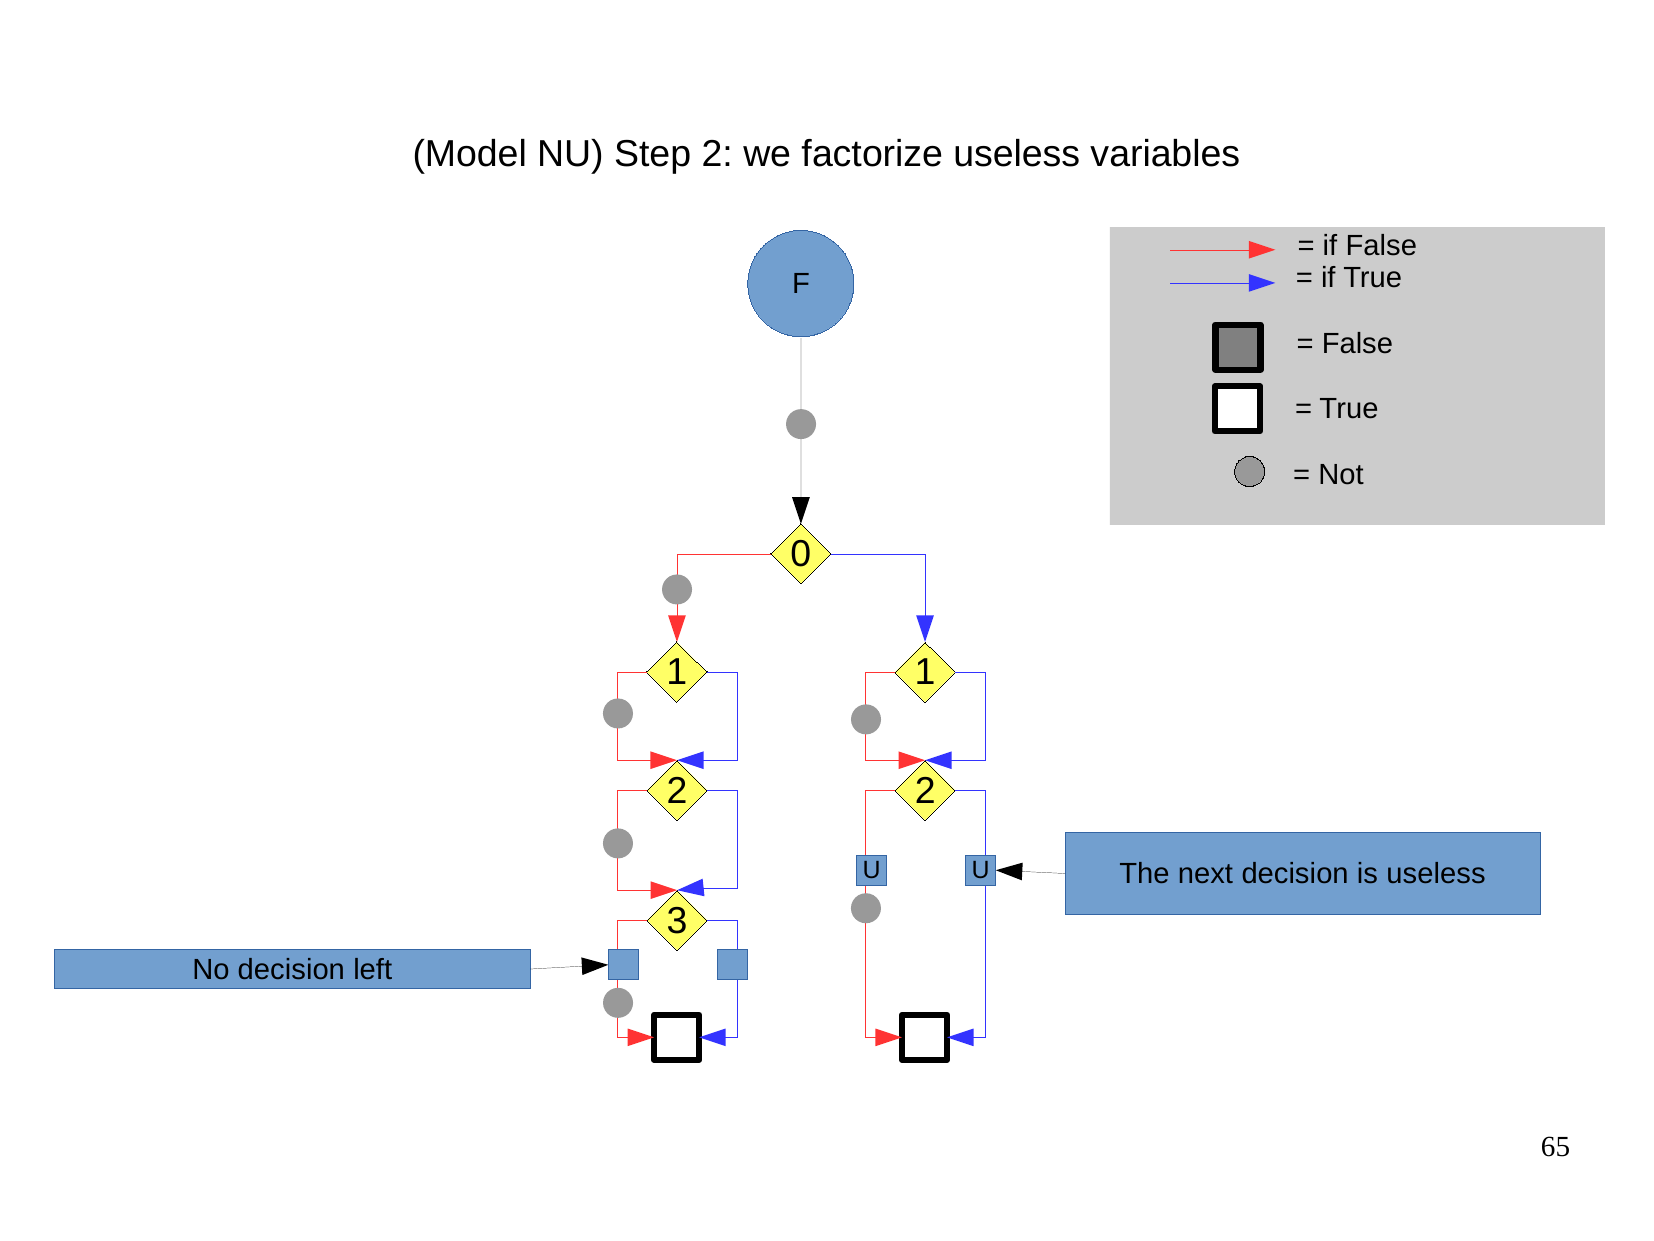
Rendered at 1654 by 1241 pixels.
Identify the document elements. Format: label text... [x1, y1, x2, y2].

text_box No decision left [54, 949, 531, 989]
text_box The next decision is useless [1065, 832, 1541, 915]
text_box [603, 987, 634, 1018]
text_box [1215, 324, 1261, 370]
text_box [602, 698, 634, 729]
text_box [602, 828, 634, 859]
text_box 1 [646, 641, 708, 703]
text_box [850, 893, 881, 924]
text_box 1 [895, 642, 956, 703]
text_box [662, 574, 693, 605]
text_box [1234, 456, 1265, 487]
text_box [786, 409, 817, 440]
text_box [902, 1014, 948, 1060]
text_box [717, 949, 748, 980]
text_box 2 [895, 761, 955, 821]
text_box U [965, 855, 996, 886]
text_box [608, 949, 639, 980]
text_box U [856, 855, 887, 886]
text_box 0 [770, 523, 831, 584]
title (Model NU) Step 2: we factorize useless variables [82, 49, 1571, 257]
text_box [1215, 386, 1261, 432]
text_box [654, 1014, 700, 1060]
text_box [850, 704, 882, 735]
text_box F [747, 257, 854, 337]
text_box 3 [647, 891, 707, 951]
text_box 2 [647, 761, 707, 821]
text_box = if False = if True = False = True = Not [1109, 227, 1605, 525]
